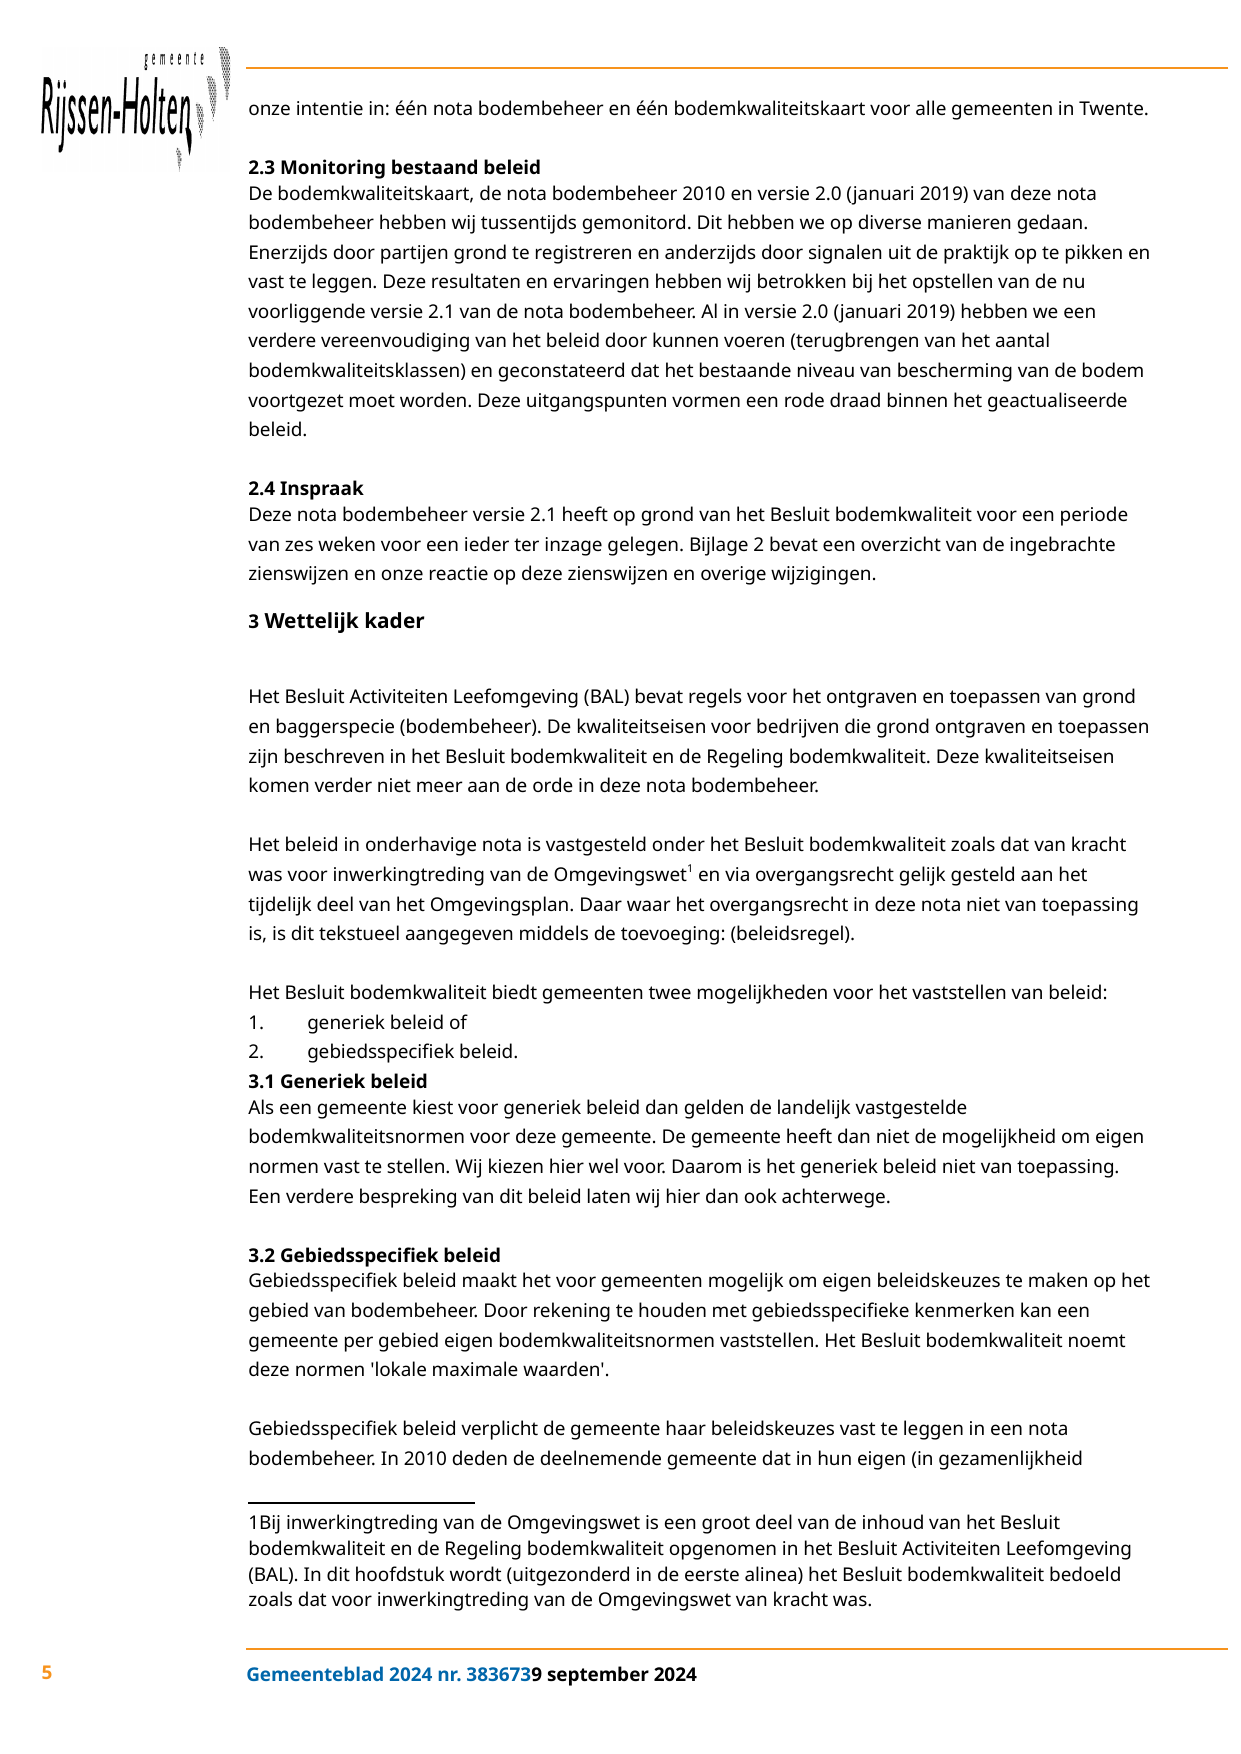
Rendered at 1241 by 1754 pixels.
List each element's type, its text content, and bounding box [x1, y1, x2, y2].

text onze intentie in: één nota bodembeheer en één bodemkwaliteitskaart voor alle gemeenten in Twente. [248, 95, 1152, 121]
picture [41, 47, 231, 172]
text Het Besluit Activiteiten Leefomgeving (BAL) bevat regels voor het ontgraven en toepassen van grond en baggerspecie (bodembeheer). De kwaliteitseisen voor bedrijven die grond ontgraven en toepassen zijn beschreven in het Besluit bodemkwaliteit en de Regeling bodemkwaliteit. Deze kwaliteitseisen komen verder niet meer aan de orde in deze nota bodembeheer. [248, 684, 1152, 798]
text Bij inwerkingtreding van de Omgevingswet is een groot deel van de inhoud van het Besluit bodemkwaliteit en de Regeling bodemkwaliteit opgenomen in het Besluit Activiteiten Leefomgeving (BAL). In dit hoofdstuk wordt (uitgezonderd in de eerste alinea) het Besluit bodemkwaliteit bedoeld zoals dat voor inwerkingtreding van de Omgevingswet van kracht was. [248, 1509, 1152, 1612]
text 2.3 Monitoring bestaand beleid [248, 154, 1152, 180]
text Het beleid in onderhavige nota is vastgesteld onder het Besluit bodemkwaliteit zoals dat van kracht was voor inwerkingtreding van de Omgevingswet en via overgangsrecht gelijk gesteld aan het tijdelijk deel van het Omgevingsplan. Daar waar het overgangsrecht in deze nota niet van toepassing is, is dit tekstueel aangegeven middels de toevoeging: (beleidsregel). [248, 832, 1152, 946]
list gebiedsspecifiek beleid. [248, 1039, 1152, 1064]
text 3 Wettelijk kader [248, 606, 1152, 634]
text Gebiedsspecifiek beleid verplicht de gemeente haar beleidskeuzes vast te leggen in een nota bodembeheer. In 2010 deden de deelnemende gemeente dat in hun eigen (in gezamenlijkheid [248, 1416, 1152, 1471]
text Het Besluit bodemkwaliteit biedt gemeenten twee mogelijkheden voor het vaststellen van beleid: [248, 979, 1152, 1005]
text De bodemkwaliteitskaart, de nota bodembeheer 2010 en versie 2.0 (januari 2019) van deze nota bodembeheer hebben wij tussentijds gemonitord. Dit hebben we op diverse manieren gedaan. Enerzijds door partijen grond te registreren en anderzijds door signalen uit de praktijk op te pikken en vast te leggen. Deze resultaten en ervaringen hebben wij betrokken bij het opstellen van de nu voorliggende versie 2.1 van de nota bodembeheer. Al in versie 2.0 (januari 2019) hebben we een verdere vereenvoudiging van het beleid door kunnen voeren (terugbrengen van het aantal bodemkwaliteitsklassen) en geconstateerd dat het bestaande niveau van bescherming van de bodem voortgezet moet worden. Deze uitgangspunten vormen een rode draad binnen het geactualiseerde beleid. [248, 180, 1152, 442]
text Als een gemeente kiest voor generiek beleid dan gelden de landelijk vastgestelde bodemkwaliteitsnormen voor deze gemeente. De gemeente heeft dan niet de mogelijkheid om eigen normen vast te stellen. Wij kiezen hier wel voor. Daarom is het generiek beleid niet van toepassing. Een verdere bespreking van dit beleid laten wij hier dan ook achterwege. [248, 1094, 1152, 1208]
text 2.4 Inspraak [248, 476, 1152, 501]
list generiek beleid of [248, 1009, 1152, 1035]
text 3.2 Gebiedsspecifiek beleid [248, 1242, 1152, 1268]
text Gebiedsspecifiek beleid maakt het voor gemeenten mogelijk om eigen beleidskeuzes te maken op het gebied van bodembeheer. Door rekening te houden met gebiedsspecifieke kenmerken kan een gemeente per gebied eigen bodemkwaliteitsnormen vaststellen. Het Besluit bodemkwaliteit noemt deze normen 'lokale maximale waarden'. [248, 1268, 1152, 1382]
text Deze nota bodembeheer versie 2.1 heeft op grond van het Besluit bodemkwaliteit voor een periode van zes weken voor een ieder ter inzage gelegen. Bijlage 2 bevat een overzicht van de ingebrachte zienswijzen en onze reactie op deze zienswijzen en overige wijzigingen. [248, 501, 1152, 586]
text 3.1 Generiek beleid [248, 1068, 1152, 1094]
